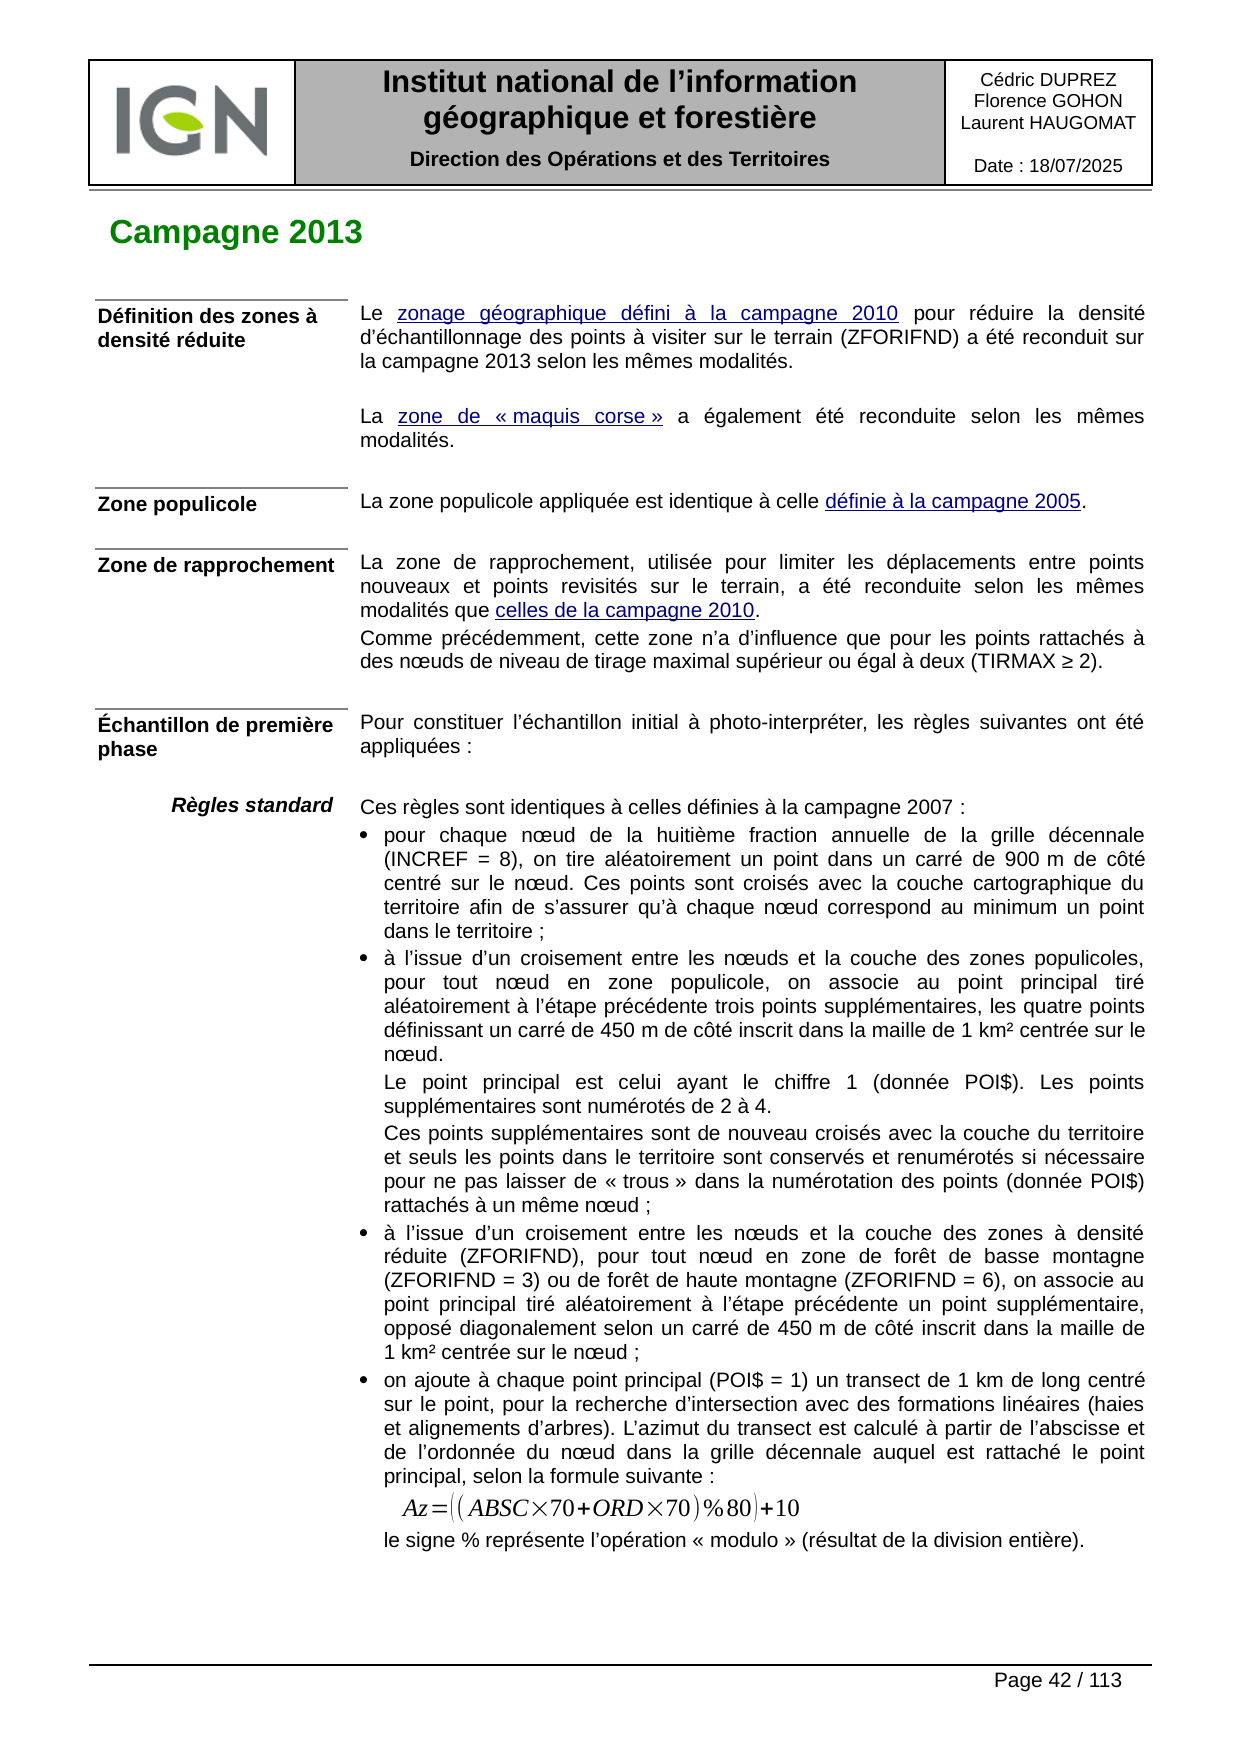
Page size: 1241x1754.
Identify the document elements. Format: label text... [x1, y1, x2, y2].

table_header Le zonage géographique défini à la campagne 2010 pour réduire la densité d’échantillonnage des points à visiter sur le terrain (ZFORIFND) a été reconduit sur la campagne 2013 selon les mêmes modalités. La zone de « maquis corse » a également été reconduite selon les mêmes modalités. [354, 298, 1152, 485]
table_cell La zone populicole appliquée est identique à celle définie à la campagne 2005. [354, 485, 1152, 546]
table_cell Pour constituer l’échantillon initial à photo-interpréter, les règles suivantes ont été appliquées : [354, 707, 1152, 792]
table_cell Zone de rapprochement [89, 546, 354, 707]
table_cell Échantillon de première phase [89, 707, 354, 792]
table_cell Zone populicole [89, 485, 354, 546]
table_cell Ces règles sont identiques à celles définies à la campagne 2007 : pour chaque nœud de la huitième fraction annuelle de la grille décennale (INCREF = 8), on tire aléatoirement un point dans un carré de 900 m de côté centré sur le nœud. Ces points sont croisés avec la couche cartographique du territoire afin de s’assurer qu’à chaque nœud correspond au minimum un point dans le territoire ; à l’issue d’un croisement entre les nœuds et la couche des zones populicoles, pour tout nœud en zone populicole, on associe au point principal tiré aléatoirement à l’étape précédente trois points supplémentaires, les quatre points définissant un carré de 450 m de côté inscrit dans la maille de 1 km² centrée sur le nœud. Le point principal est celui ayant le chiffre 1 (donnée POI$). Les points supplémentaires sont numérotés de 2 à 4. Ces points supplémentaires sont de nouveau croisés avec la couche du territoire et seuls les points dans le territoire sont conservés et renumérotés si nécessaire pour ne pas laisser de « trous » dans la numérotation des points (donnée POI$) rattachés à un même nœud ; à l’issue d’un croisement entre les nœuds et la couche des zones à densité réduite (ZFORIFND), pour tout nœud en zone de forêt de basse montagne (ZFORIFND = 3) ou de forêt de haute montagne (ZFORIFND = 6), on associe au point principal tiré aléatoirement à l’étape précédente un point supplémentaire, opposé diagonalement selon un carré de 450 m de côté inscrit dans la maille de 1 km² centrée sur le nœud ; on ajoute à chaque point principal (POI$ = 1) un transect de 1 km de long centré sur le point, pour la recherche d’intersection avec des formations linéaires (haies et alignements d’arbres). L’azimut du transect est calculé à partir de l’abscisse et de l’ordonnée du nœud dans la grille décennale auquel est rattaché le point principal, selon la formule suivante : le signe % représente l’opération « modulo » (résultat de la division entière). [354, 792, 1152, 1585]
table_header Définition des zones à densité réduite [89, 298, 354, 485]
subtitle Campagne 2013 [88, 190, 1152, 271]
picture [91, 62, 293, 180]
table_cell La zone de rapprochement, utilisée pour limiter les déplacements entre points nouveaux et points revisités sur le terrain, a été reconduite selon les mêmes modalités que celles de la campagne 2010. Comme précédemment, cette zone n’a d’influence que pour les points rattachés à des nœuds de niveau de tirage maximal supérieur ou égal à deux (TIRMAX ≥ 2). [354, 546, 1152, 707]
table_cell Règles standard [89, 792, 354, 1585]
